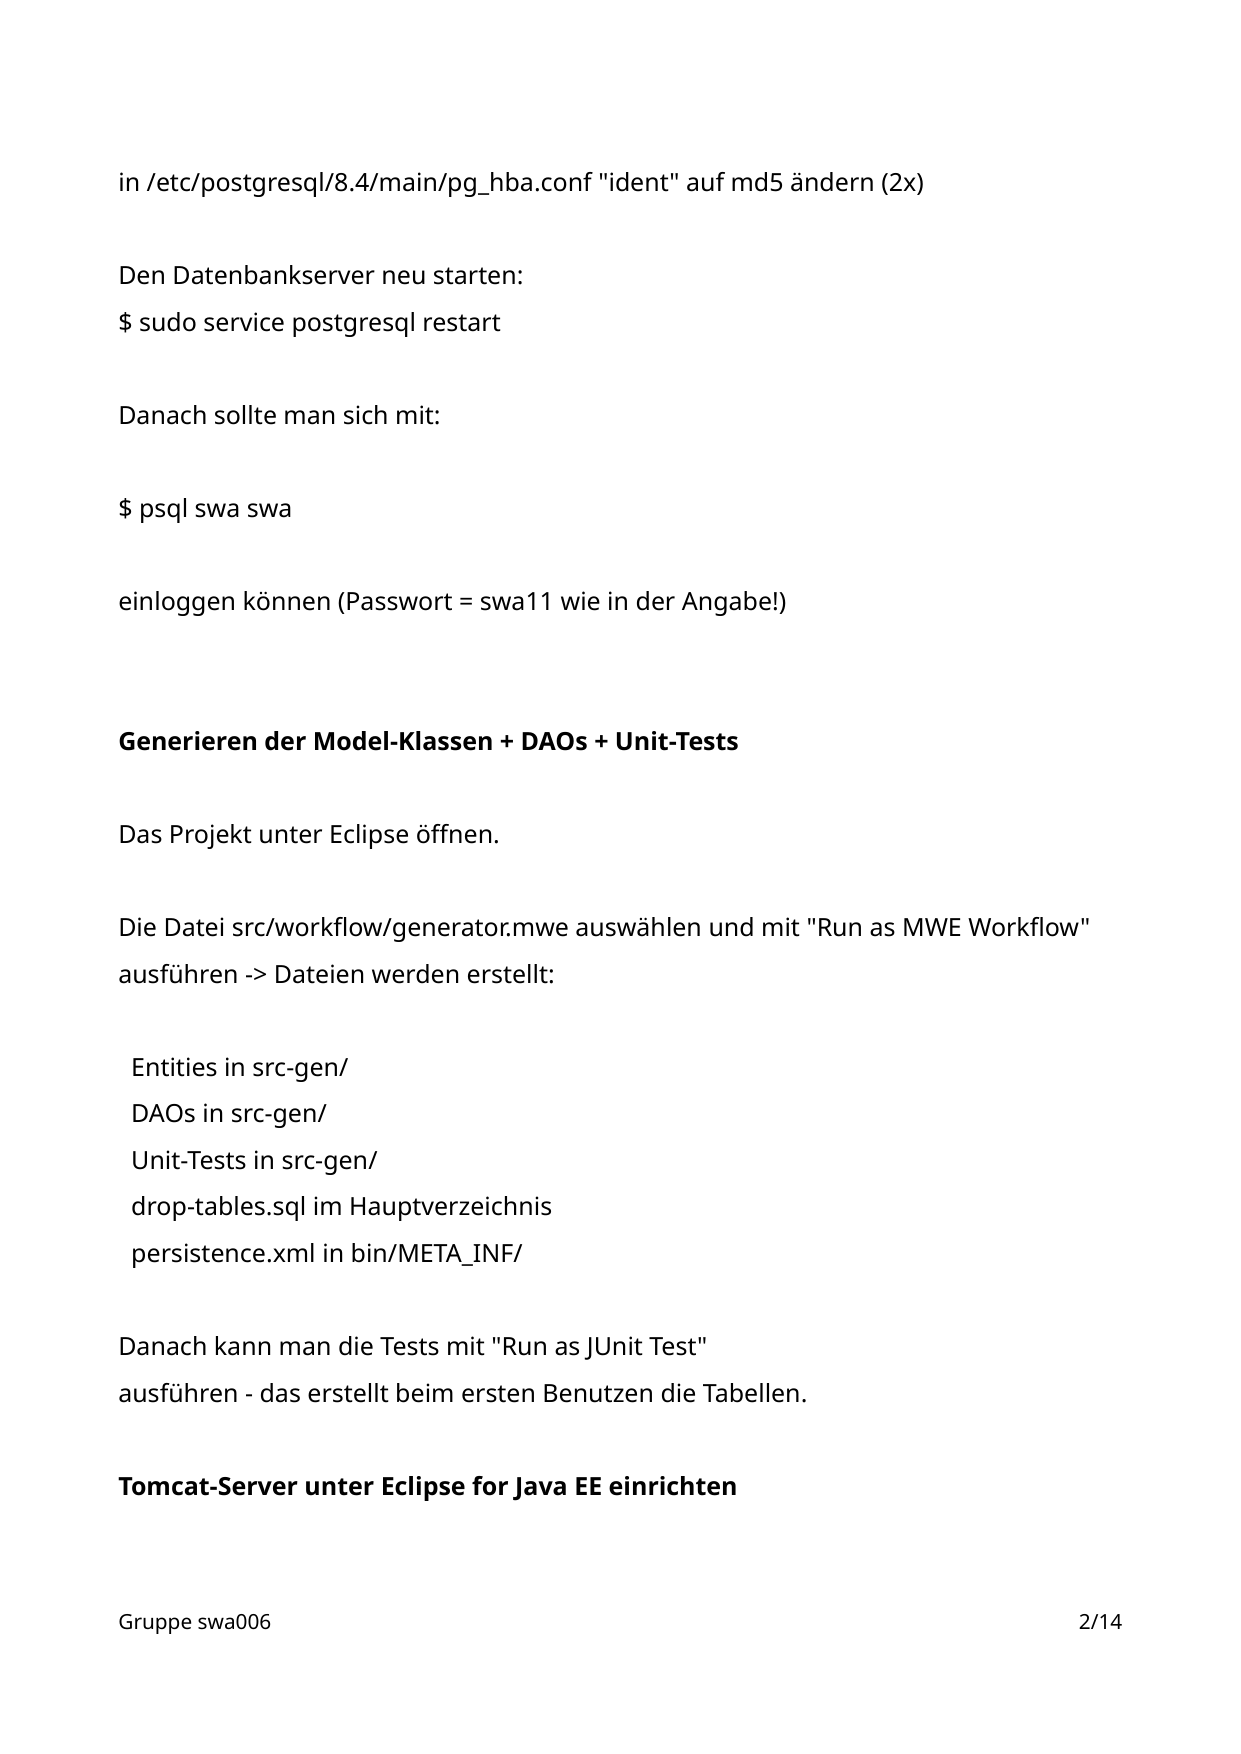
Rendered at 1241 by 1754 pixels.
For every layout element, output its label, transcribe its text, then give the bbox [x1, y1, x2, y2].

text ausführen - das erstellt beim ersten Benutzen die Tabellen. [118, 1375, 1122, 1409]
text in /etc/postgresql/8.4/main/pg_hba.conf "ident" auf md5 ändern (2x) [118, 165, 1122, 199]
text drop-tables.sql im Hauptverzeichnis [118, 1189, 1122, 1223]
text Das Projekt unter Eclipse öffnen. [118, 817, 1122, 851]
text Danach kann man die Tests mit "Run as JUnit Test" [118, 1329, 1122, 1363]
text persistence.xml in bin/META_INF/ [118, 1236, 1122, 1270]
text Entities in src-gen/ [118, 1049, 1122, 1083]
text $ sudo service postgresql restart [118, 304, 1122, 338]
text einloggen können (Passwort = swa11 wie in der Angabe!) [118, 584, 1122, 618]
text DAOs in src-gen/ [118, 1096, 1122, 1130]
text Unit-Tests in src-gen/ [118, 1142, 1122, 1177]
text Tomcat-Server unter Eclipse for Java EE einrichten [118, 1468, 1122, 1502]
text Den Datenbankserver neu starten: [118, 258, 1122, 292]
text $ psql swa swa [118, 491, 1122, 525]
text Die Datei src/workflow/generator.mwe auswählen und mit "Run as MWE Workflow" [118, 910, 1122, 944]
text ausführen -> Dateien werden erstellt: [118, 956, 1122, 990]
text Danach sollte man sich mit: [118, 397, 1122, 432]
text Generieren der Model-Klassen + DAOs + Unit-Tests [118, 723, 1122, 757]
